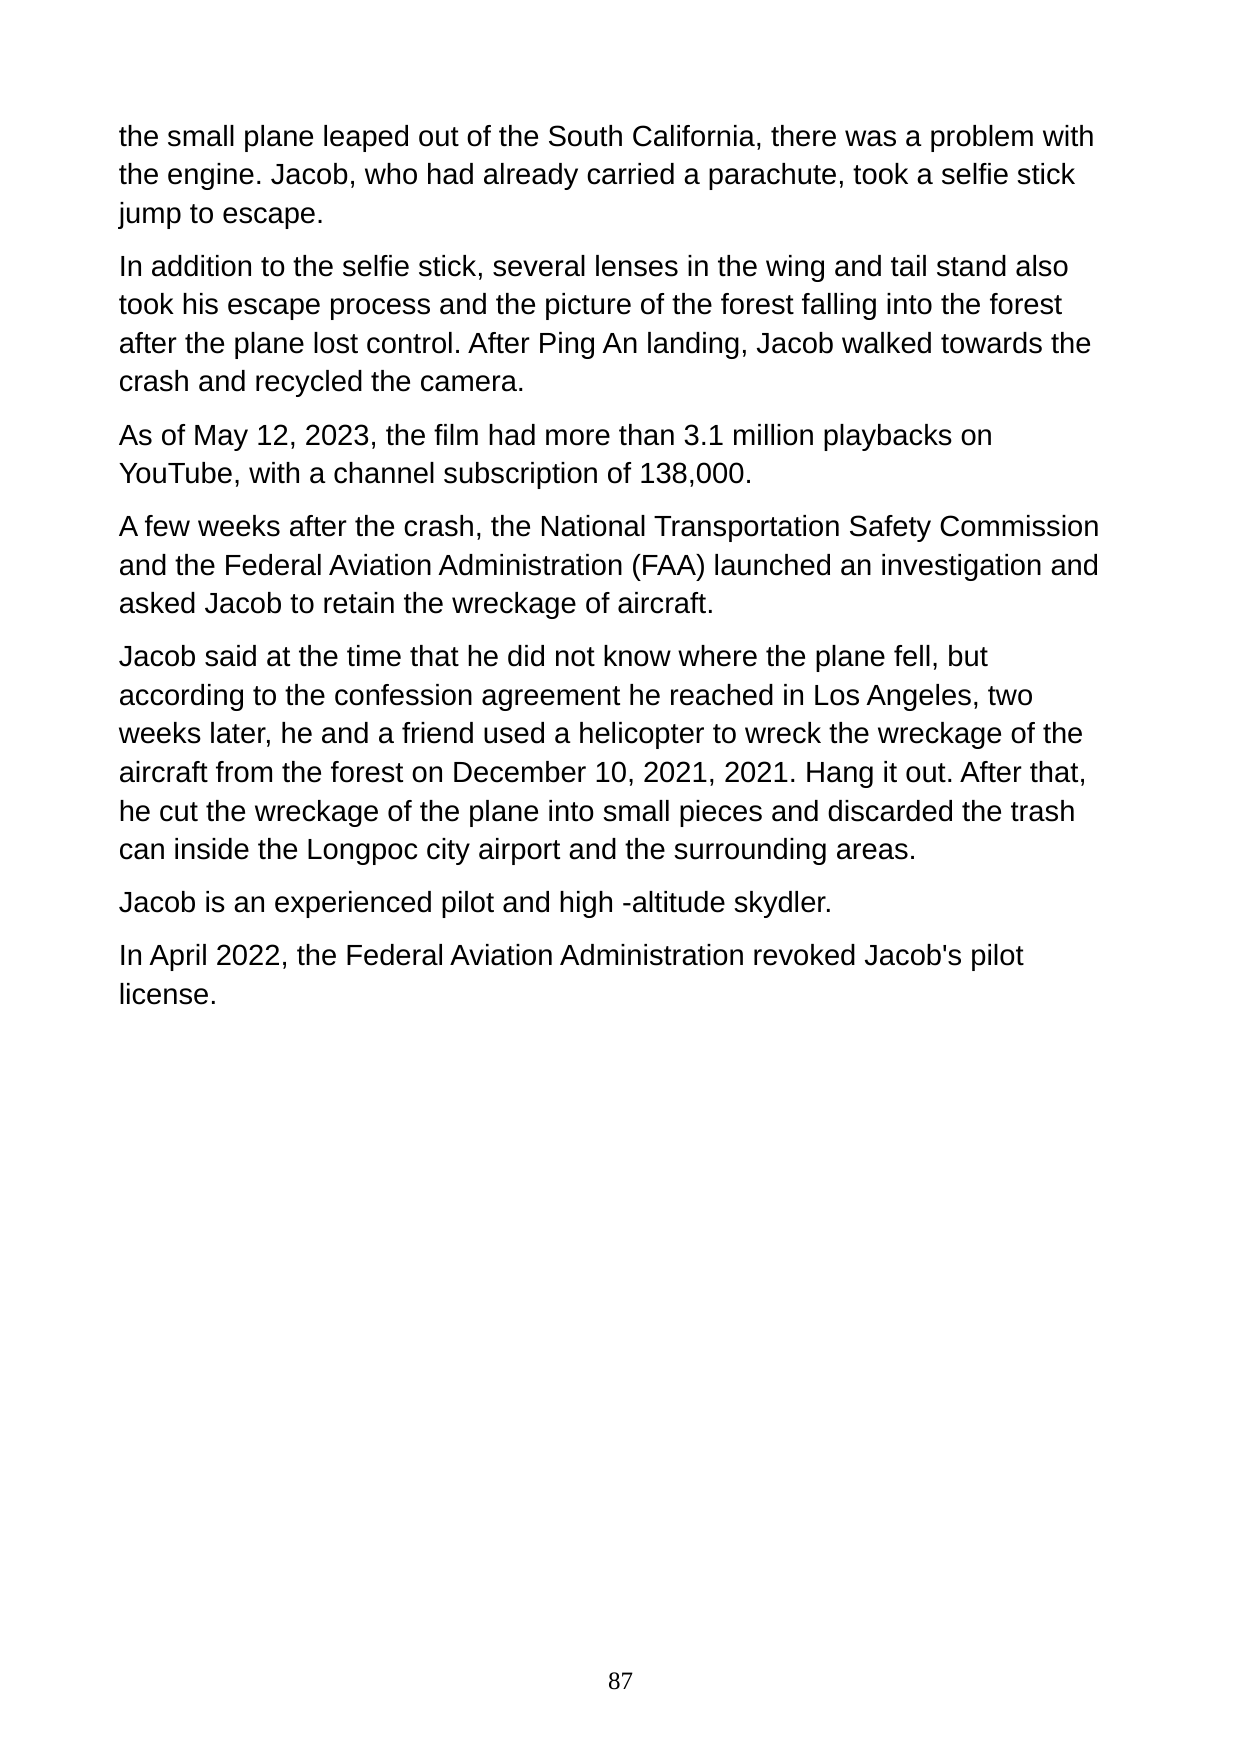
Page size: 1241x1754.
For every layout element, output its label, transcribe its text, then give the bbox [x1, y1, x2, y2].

text the small plane leaped out of the South California, there was a problem with the engine. Jacob, who had already carried a parachute, took a selfie stick jump to escape. [118, 118, 1122, 229]
text In April 2022, the Federal Aviation Administration revoked Jacob's pilot license. [118, 938, 1122, 1010]
text In addition to the selfie stick, several lenses in the wing and tail stand also took his escape process and the picture of the forest falling into the forest after the plane lost control. After Ping An landing, Jacob walked towards the crash and recycled the camera. [118, 249, 1122, 398]
text A few weeks after the crash, the National Transportation Safety Commission and the Federal Aviation Administration (FAA) launched an investigation and asked Jacob to retain the wreckage of aircraft. [118, 509, 1122, 620]
text Jacob is an experienced pilot and high -altitude skydler. [118, 885, 1122, 919]
text As of May 12, 2023, the film had more than 3.1 million playbacks on YouTube, with a channel subscription of 138,000. [118, 417, 1122, 489]
text Jacob said at the time that he did not know where the plane fell, but according to the confession agreement he reached in Los Angeles, two weeks later, he and a friend used a helicopter to wreck the wreckage of the aircraft from the forest on December 10, 2021, 2021. Hang it out. After that, he cut the wreckage of the plane into small pieces and discarded the trash can inside the Longpoc city airport and the surrounding areas. [118, 639, 1122, 866]
